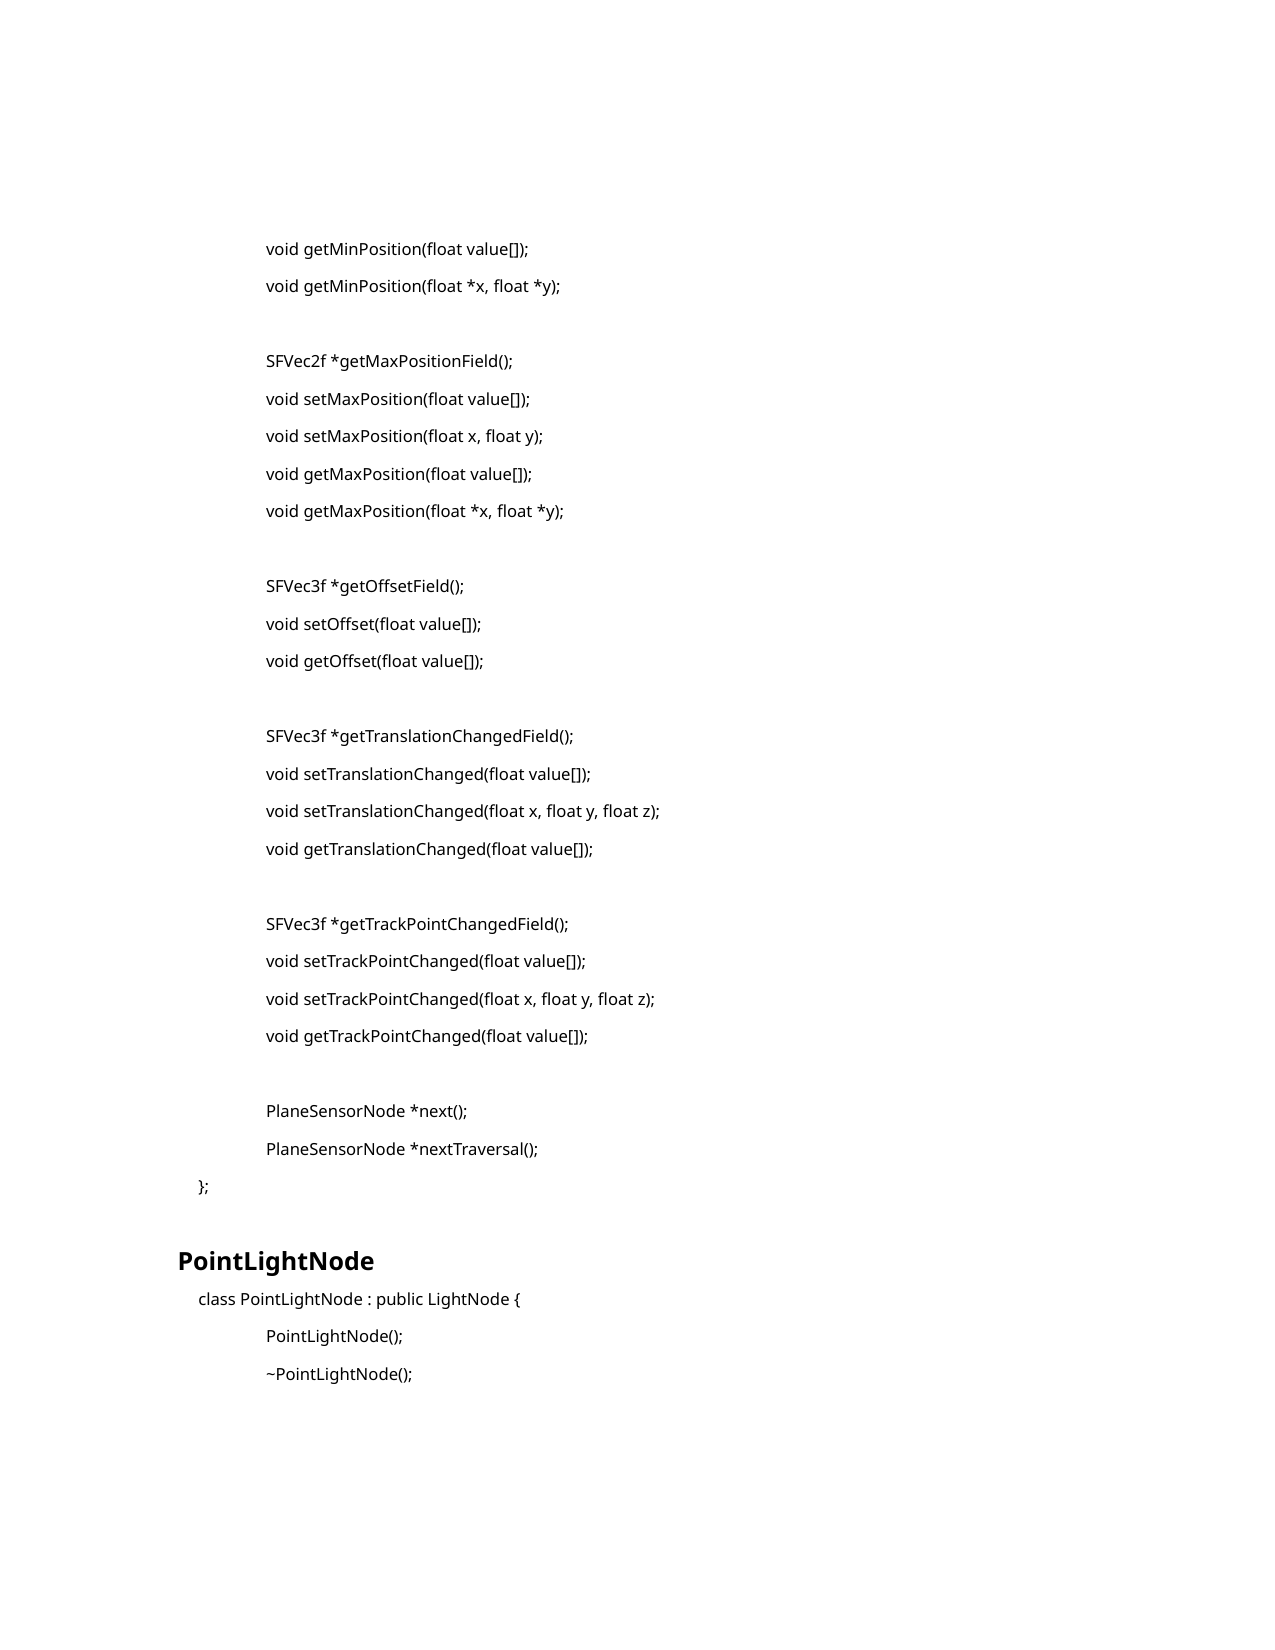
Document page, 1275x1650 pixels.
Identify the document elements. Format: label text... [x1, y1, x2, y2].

text void getOffset(float value[]); [198, 642, 1098, 680]
text void setTrackPointChanged(float x, float y, float z); [198, 980, 1098, 1017]
text void getMaxPosition(float value[]); [198, 455, 1098, 492]
text void getMinPosition(float *x, float *y); [198, 267, 1098, 305]
subtitle PointLightNode [177, 1242, 1098, 1280]
text void setTrackPointChanged(float value[]); [198, 942, 1098, 980]
text class PointLightNode : public LightNode { [198, 1280, 1098, 1317]
text void getMaxPosition(float *x, float *y); [198, 492, 1098, 530]
text PlaneSensorNode *next(); [198, 1092, 1098, 1130]
text PointLightNode(); [198, 1317, 1098, 1355]
text void getTranslationChanged(float value[]); [198, 830, 1098, 867]
text void setMaxPosition(float x, float y); [198, 417, 1098, 455]
text void setTranslationChanged(float x, float y, float z); [198, 792, 1098, 830]
text void setTranslationChanged(float value[]); [198, 755, 1098, 792]
text void setOffset(float value[]); [198, 605, 1098, 642]
text void getTrackPointChanged(float value[]); [198, 1017, 1098, 1055]
text void setMaxPosition(float value[]); [198, 380, 1098, 417]
text SFVec3f *getTranslationChangedField(); [198, 717, 1098, 755]
text SFVec3f *getOffsetField(); [198, 567, 1098, 605]
text }; [198, 1167, 1098, 1205]
text ~PointLightNode(); [198, 1355, 1098, 1392]
text SFVec2f *getMaxPositionField(); [198, 342, 1098, 380]
text void getMinPosition(float value[]); [198, 230, 1098, 267]
text PlaneSensorNode *nextTraversal(); [198, 1130, 1098, 1167]
text SFVec3f *getTrackPointChangedField(); [198, 905, 1098, 942]
